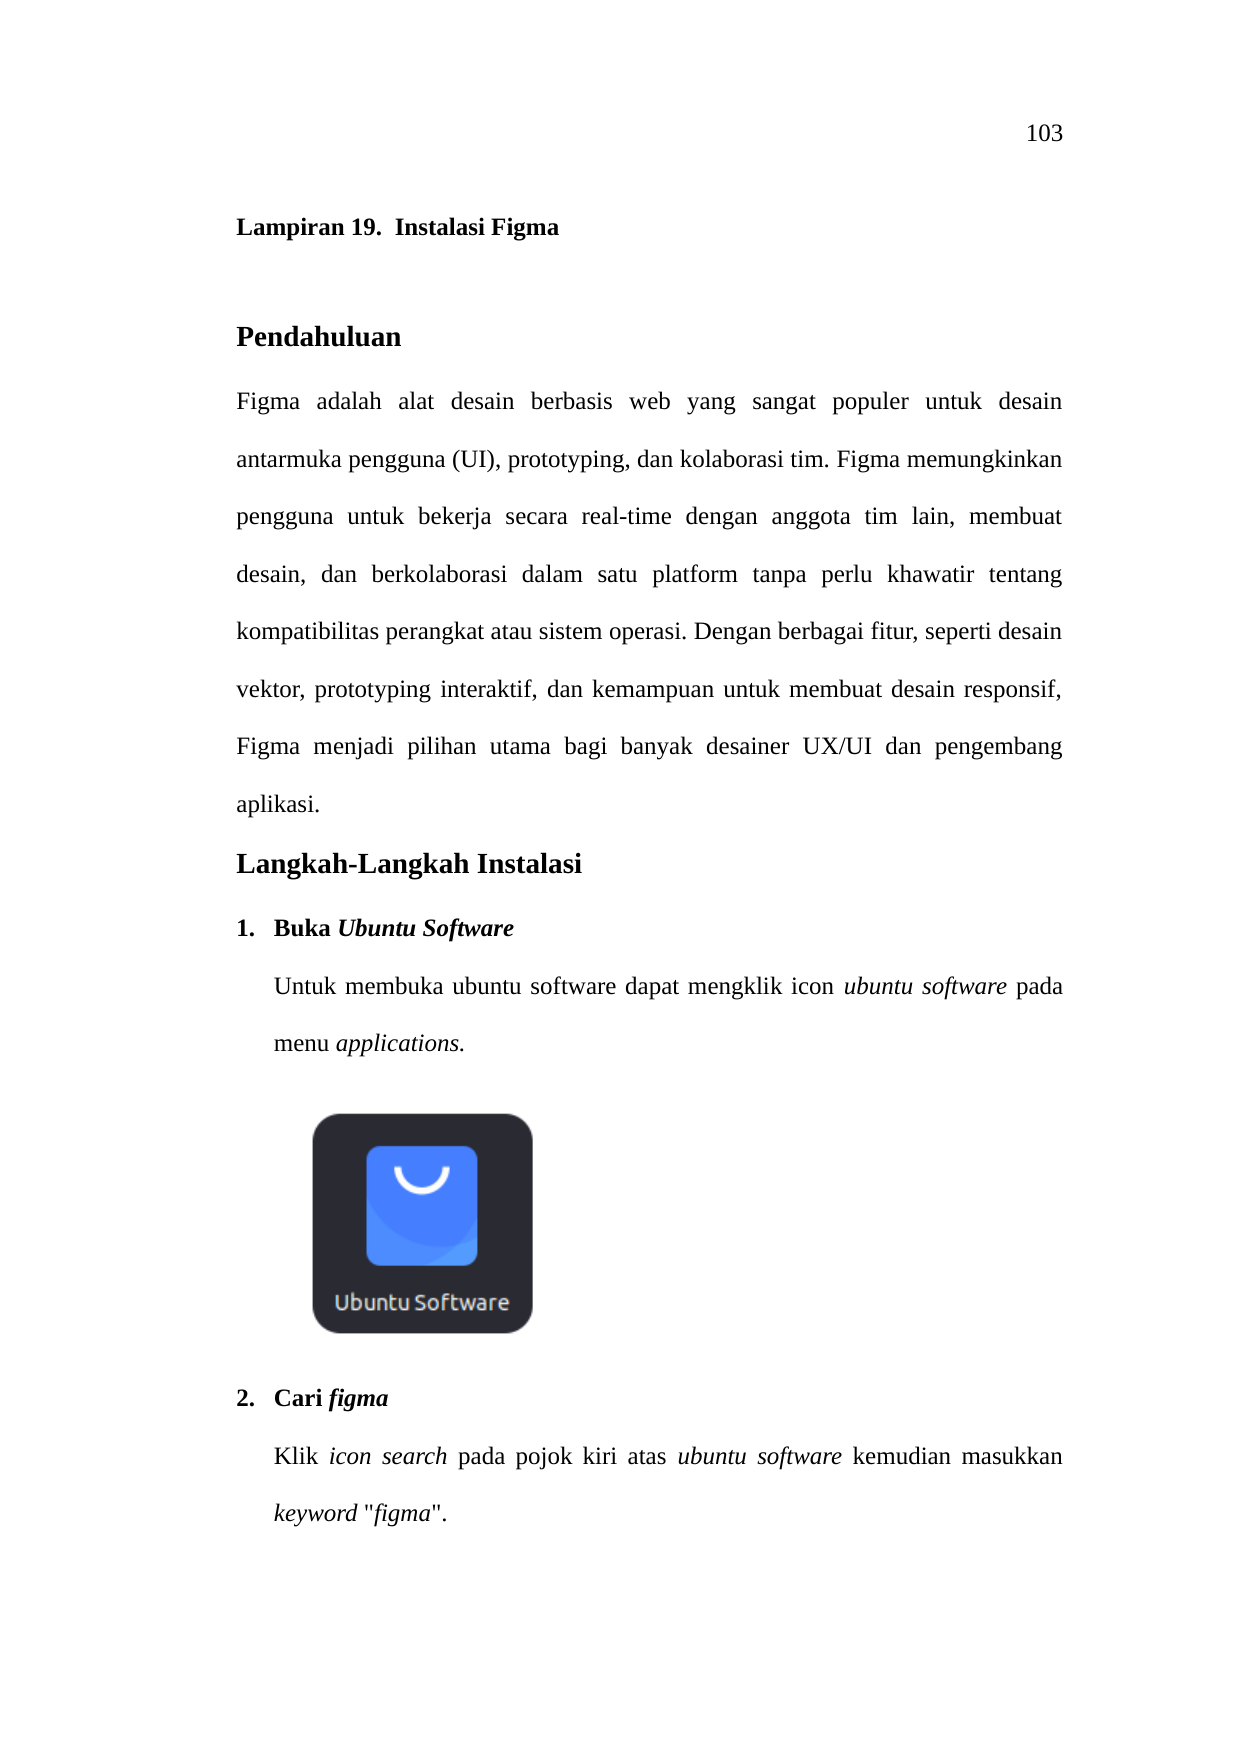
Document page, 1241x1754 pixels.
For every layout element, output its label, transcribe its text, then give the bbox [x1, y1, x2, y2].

list Untuk membuka ubuntu software dapat mengklik icon ubuntu software pada menu applications. [236, 971, 1063, 1057]
text Langkah-Langkah Instalasi [236, 846, 1063, 880]
subtitle Instalasi Figma [236, 212, 1063, 241]
list Klik icon search pada pojok kiri atas ubuntu software kemudian masukkan keyword "figma". [236, 1441, 1063, 1527]
list Cari figma [236, 1383, 1063, 1412]
text Figma adalah alat desain berbasis web yang sangat populer untuk desain antarmuka pengguna (UI), prototyping, dan kolaborasi tim. Figma memungkinkan pengguna untuk bekerja secara real-time dengan anggota tim lain, membuat desain, dan berkolaborasi dalam satu platform tanpa perlu khawatir tentang kompatibilitas perangkat atau sistem operasi. Dengan berbagai fitur, seperti desain vektor, prototyping interaktif, dan kemampuan untuk membuat desain responsif, Figma menjadi pilihan utama bagi banyak desainer UX/UI dan pengembang aplikasi. [236, 386, 1063, 817]
list Buka Ubuntu Software [236, 913, 1063, 942]
picture [276, 1088, 573, 1352]
text Pendahuluan [236, 319, 1063, 353]
